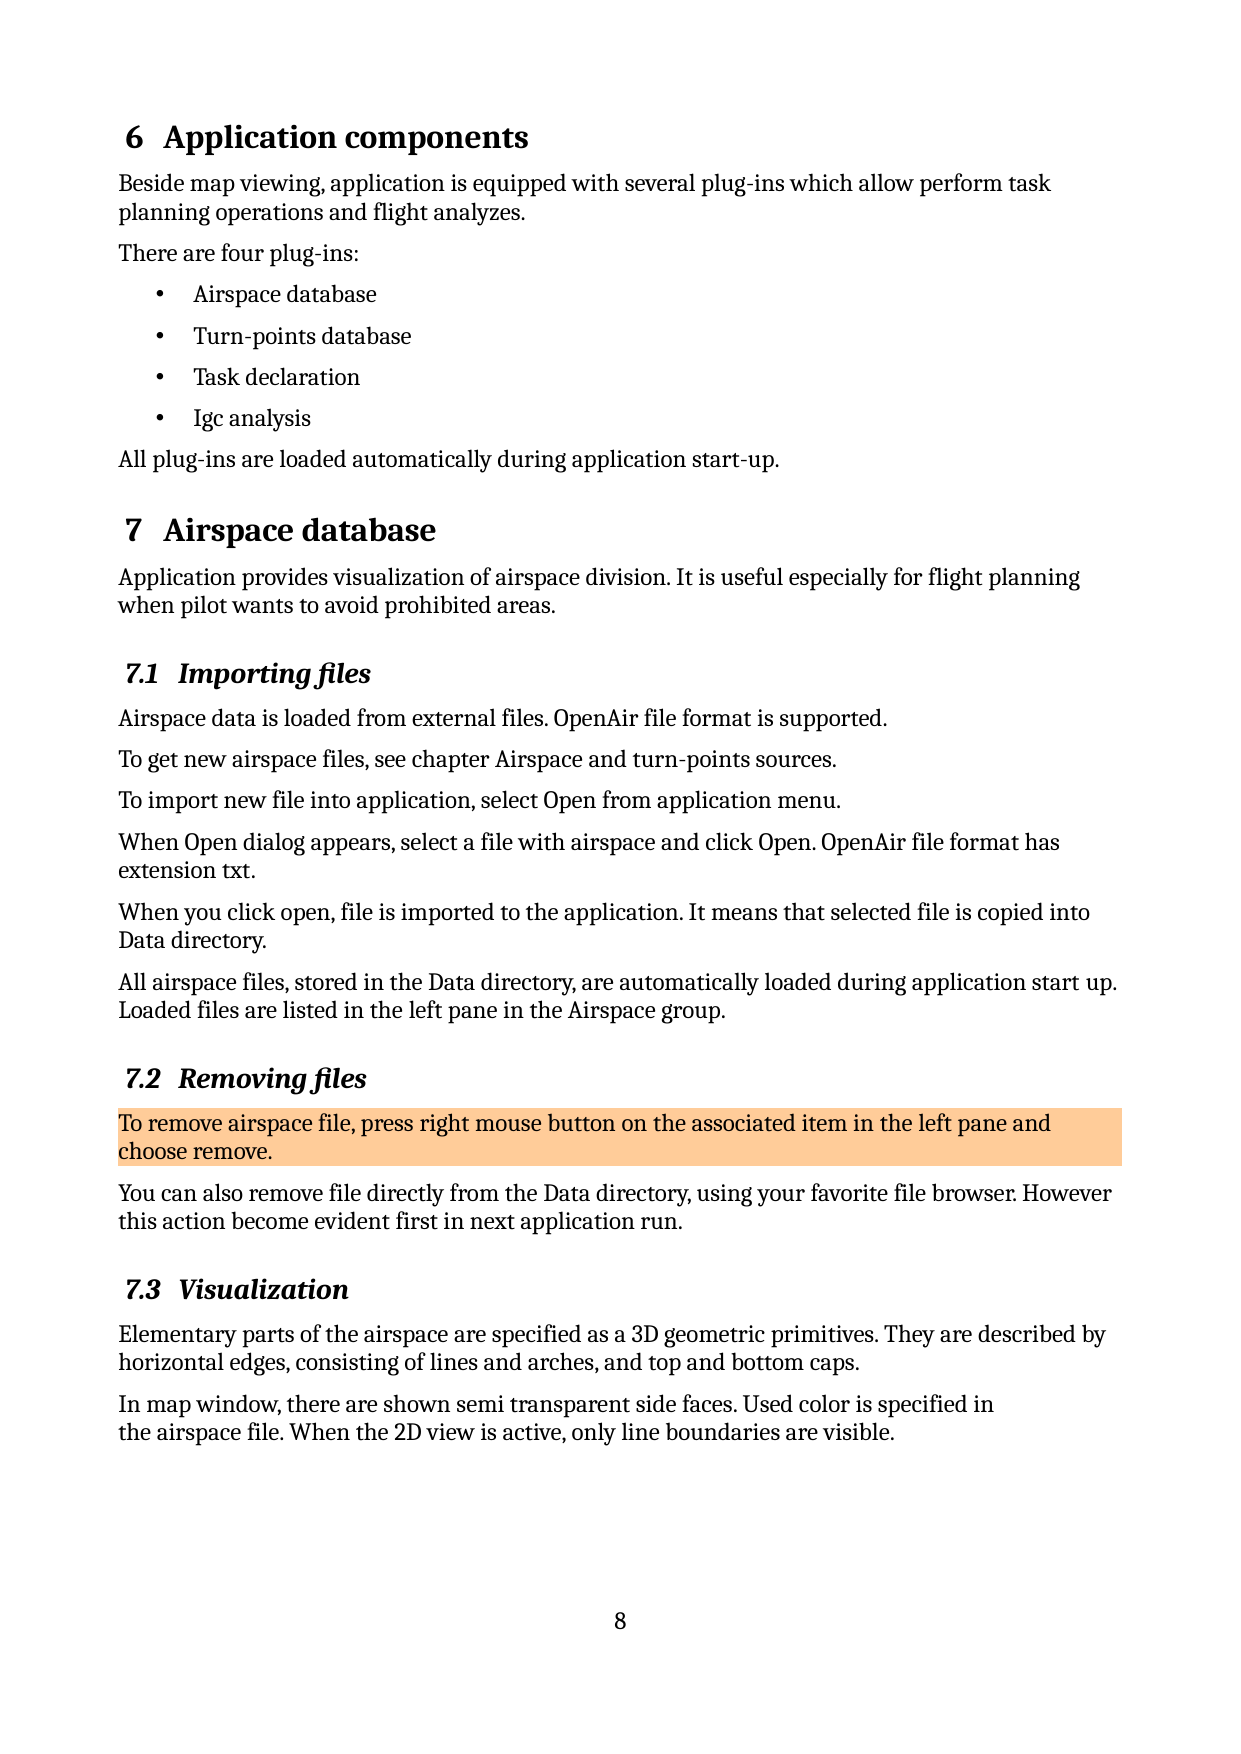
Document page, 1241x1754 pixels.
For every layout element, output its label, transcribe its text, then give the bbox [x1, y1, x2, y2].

subtitle Visualization [118, 1273, 1122, 1307]
text Airspace data is loaded from external files. OpenAir file format is supported. [118, 704, 1122, 732]
subtitle Removing files [118, 1062, 1122, 1096]
text To import new file into application, select Open from application menu. [118, 786, 1122, 815]
text There are four plug-ins: [118, 239, 1122, 268]
text Beside map viewing, application is equipped with several plug-ins which allow perform task planning operations and flight analyzes. [118, 169, 1122, 227]
subtitle Airspace database [118, 512, 1122, 550]
text To get new airspace files, see chapter Airspace and turn-points sources. [118, 745, 1122, 774]
list Turn-points database [156, 322, 1122, 350]
list Igc analysis [156, 404, 1122, 433]
text When you click open, file is imported to the application. It means that selected file is copied into Data directory. [118, 897, 1122, 955]
list Task declaration [156, 363, 1122, 392]
text You can also remove file directly from the Data directory, using your favorite file browser. However this action become evident first in next application run. [118, 1178, 1122, 1236]
text In map window, there are shown semi transparent side faces. Used color is specified in the airspace file. When the 2D view is active, only line boundaries are visible. [118, 1389, 1122, 1447]
text To remove airspace file, press right mouse button on the associated item in the left pane and choose remove. [118, 1108, 1122, 1166]
subtitle Application components [118, 118, 1122, 157]
text When Open dialog appears, select a file with airspace and click Open. OpenAir file format has extension txt. [118, 827, 1122, 885]
text All airspace files, stored in the Data directory, are automatically loaded during application start up. Loaded files are listed in the left pane in the Airspace group. [118, 967, 1122, 1025]
text Application provides visualization of airspace division. It is useful especially for flight planning when pilot wants to avoid prohibited areas. [118, 563, 1122, 620]
text Elementary parts of the airspace are specified as a 3D geometric primitives. They are described by horizontal edges, consisting of lines and arches, and top and bottom caps. [118, 1319, 1122, 1377]
list Airspace database [156, 280, 1122, 309]
text All plug-ins are loaded automatically during application start-up. [118, 445, 1122, 474]
subtitle Importing files [118, 658, 1122, 691]
